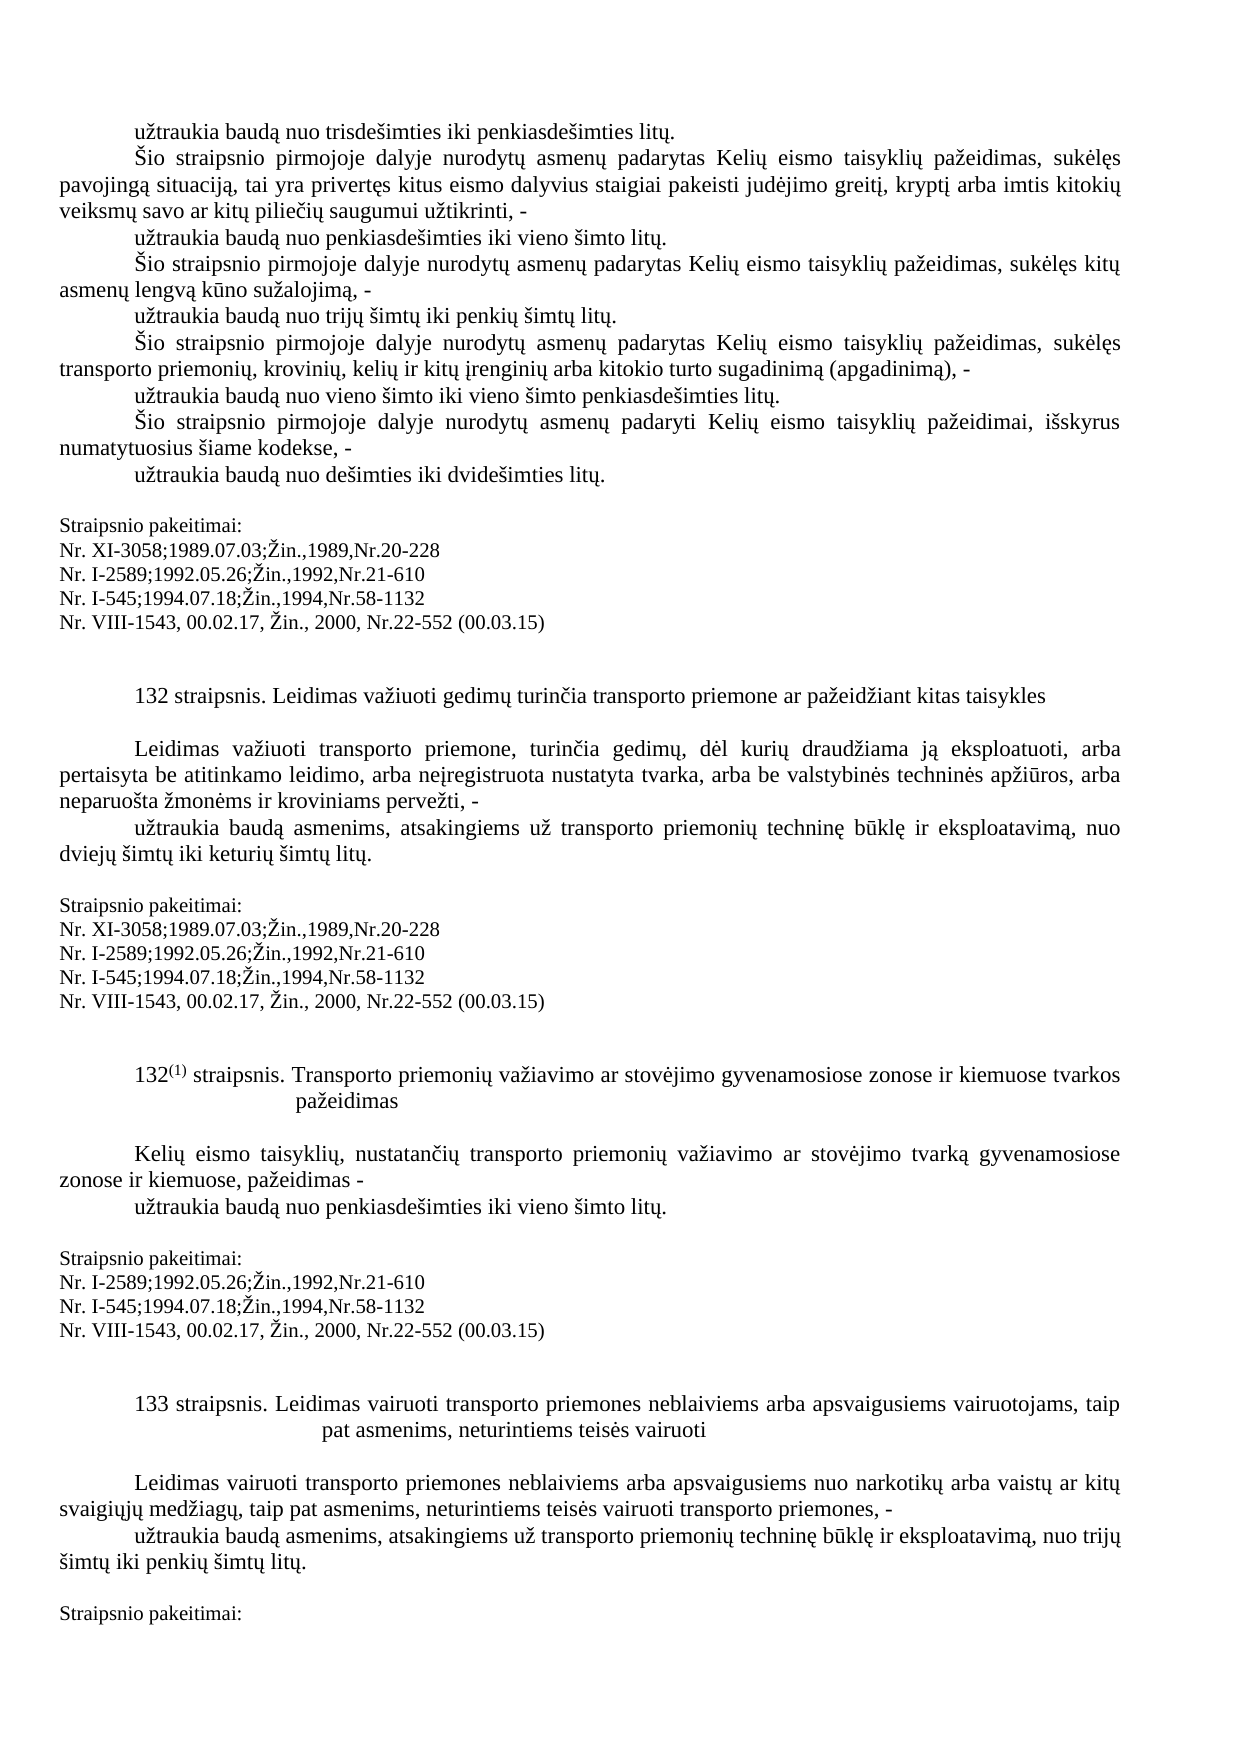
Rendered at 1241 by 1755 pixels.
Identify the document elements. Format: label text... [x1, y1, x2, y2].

text 132 straipsnis. Leidimas važiuoti gedimų turinčia transporto priemone ar pažeidžiant kitas taisykles [134, 682, 1122, 708]
text Nr. XI-3058;1989.07.03;Žin.,1989,Nr.20-228 [59, 537, 1122, 562]
text Straipsnio pakeitimai: [59, 893, 1122, 917]
text Straipsnio pakeitimai: [59, 1246, 1122, 1270]
text Nr. I-545;1994.07.18;Žin.,1994,Nr.58-1132 [59, 1294, 1122, 1318]
text Straipsnio pakeitimai: [59, 1601, 1122, 1625]
text Nr. I-545;1994.07.18;Žin.,1994,Nr.58-1132 [59, 965, 1122, 989]
text 132(1) straipsnis. Transporto priemonių važiavimo ar stovėjimo gyvenamosiose zonose ir kiemuose tvarkos pažeidimas [134, 1061, 1122, 1114]
text Šio straipsnio pirmojoje dalyje nurodytų asmenų padarytas Kelių eismo taisyklių pažeidimas, sukėlęs kitų asmenų lengvą kūno sužalojimą, - [59, 250, 1122, 303]
text užtraukia baudą nuo trijų šimtų iki penkių šimtų litų. [59, 303, 1122, 329]
text užtraukia baudą nuo vieno šimto iki vieno šimto penkiasdešimties litų. [59, 382, 1122, 408]
text Nr. I-2589;1992.05.26;Žin.,1992,Nr.21-610 [59, 562, 1122, 586]
text Leidimas vairuoti transporto priemones neblaiviems arba apsvaigusiems nuo narkotikų arba vaistų ar kitų svaigiųjų medžiagų, taip pat asmenims, neturintiems teisės vairuoti transporto priemones, - [59, 1469, 1122, 1522]
text užtraukia baudą asmenims, atsakingiems už transporto priemonių techninę būklę ir eksploatavimą, nuo trijų šimtų iki penkių šimtų litų. [59, 1522, 1122, 1574]
text užtraukia baudą nuo trisdešimties iki penkiasdešimties litų. [59, 118, 1122, 144]
text užtraukia baudą nuo dešimties iki dvidešimties litų. [59, 461, 1122, 487]
text užtraukia baudą nuo penkiasdešimties iki vieno šimto litų. [59, 1193, 1122, 1219]
text Nr. I-2589;1992.05.26;Žin.,1992,Nr.21-610 [59, 1270, 1122, 1294]
text Nr. VIII-1543, 00.02.17, Žin., 2000, Nr.22-552 (00.03.15) [59, 989, 1122, 1013]
text užtraukia baudą asmenims, atsakingiems už transporto priemonių techninę būklę ir eksploatavimą, nuo dviejų šimtų iki keturių šimtų litų. [59, 814, 1122, 866]
text Nr. XI-3058;1989.07.03;Žin.,1989,Nr.20-228 [59, 917, 1122, 941]
text 133 straipsnis. Leidimas vairuoti transporto priemones neblaiviems arba apsvaigusiems vairuotojams, taip pat asmenims, neturintiems teisės vairuoti [134, 1390, 1122, 1443]
text Nr. VIII-1543, 00.02.17, Žin., 2000, Nr.22-552 (00.03.15) [59, 1318, 1122, 1342]
text Šio straipsnio pirmojoje dalyje nurodytų asmenų padarytas Kelių eismo taisyklių pažeidimas, sukėlęs pavojingą situaciją, tai yra privertęs kitus eismo dalyvius staigiai pakeisti judėjimo greitį, kryptį arba imtis kitokių veiksmų savo ar kitų piliečių saugumui užtikrinti, - [59, 144, 1122, 223]
text Šio straipsnio pirmojoje dalyje nurodytų asmenų padarytas Kelių eismo taisyklių pažeidimas, sukėlęs transporto priemonių, krovinių, kelių ir kitų įrenginių arba kitokio turto sugadinimą (apgadinimą), - [59, 329, 1122, 382]
text Straipsnio pakeitimai: [59, 513, 1122, 537]
text Nr. I-545;1994.07.18;Žin.,1994,Nr.58-1132 [59, 586, 1122, 610]
text Leidimas važiuoti transporto priemone, turinčia gedimų, dėl kurių draudžiama ją eksploatuoti, arba pertaisyta be atitinkamo leidimo, arba neįregistruota nustatyta tvarka, arba be valstybinės techninės apžiūros, arba neparuošta žmonėms ir kroviniams pervežti, - [59, 734, 1122, 814]
text Nr. VIII-1543, 00.02.17, Žin., 2000, Nr.22-552 (00.03.15) [59, 610, 1122, 634]
text Šio straipsnio pirmojoje dalyje nurodytų asmenų padaryti Kelių eismo taisyklių pažeidimai, išskyrus numatytuosius šiame kodekse, - [59, 408, 1122, 461]
text Kelių eismo taisyklių, nustatančių transporto priemonių važiavimo ar stovėjimo tvarką gyvenamosiose zonose ir kiemuose, pažeidimas - [59, 1140, 1122, 1193]
text Nr. I-2589;1992.05.26;Žin.,1992,Nr.21-610 [59, 941, 1122, 965]
text užtraukia baudą nuo penkiasdešimties iki vieno šimto litų. [59, 223, 1122, 250]
